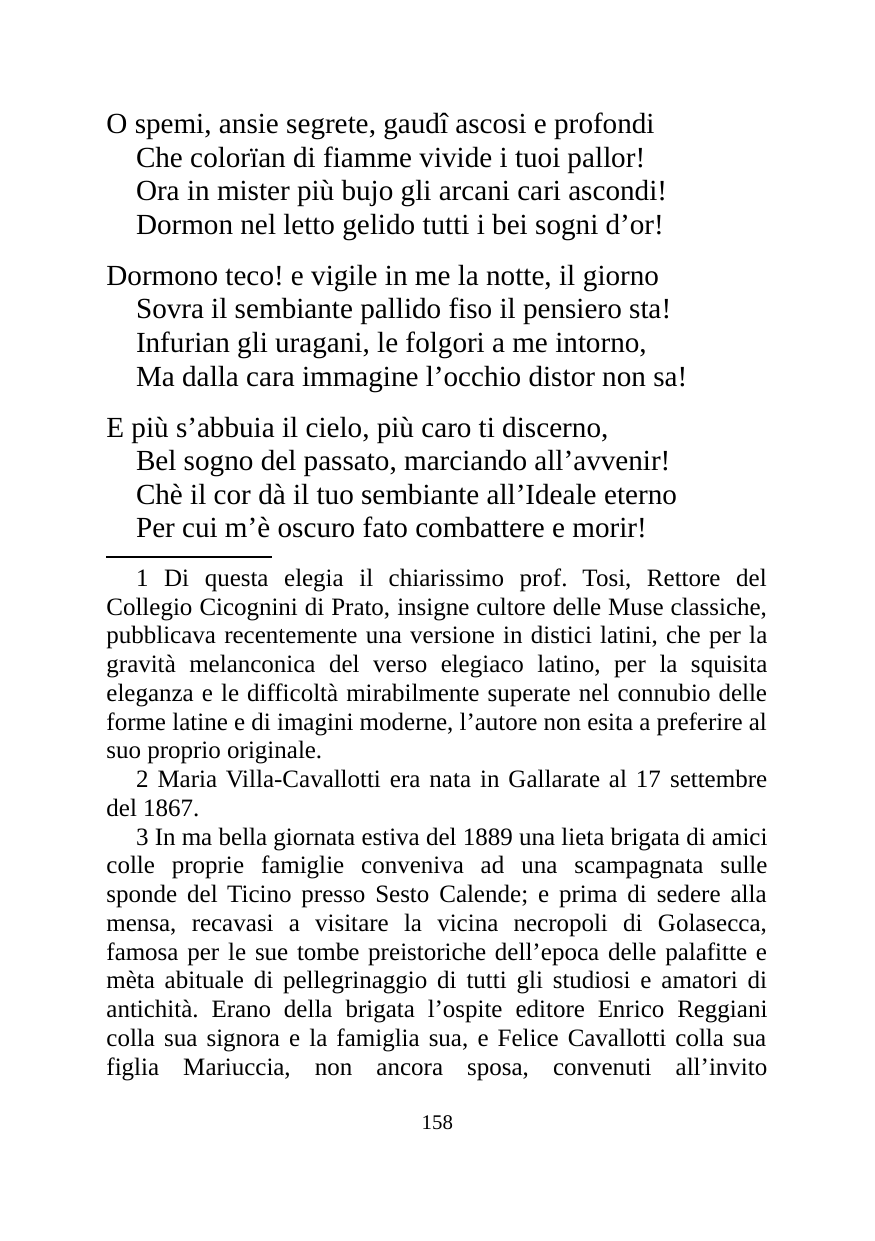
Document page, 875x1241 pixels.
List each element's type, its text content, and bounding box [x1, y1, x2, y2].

text Maria Villa-Cavallotti era nata in Gallarate al 17 settembre del 1867. [106, 764, 768, 822]
text Di questa elegia il chiarissimo prof. Tosi, Rettore del Collegio Cicognini di Prato, insigne cultore delle Muse classiche, pubblicava recentemente una versione in distici latini, che per la gravità melanconica del verso elegiaco latino, per la squisita eleganza e le difficoltà mirabilmente superate nel connubio delle forme latine e di imagini moderne, l’autore non esita a preferire al suo proprio originale. [106, 563, 768, 764]
text In ma bella giornata estiva del 1889 una lieta brigata di amici colle proprie famiglie conveniva ad una scampagnata sulle sponde del Ticino presso Sesto Calende; e prima di sedere alla mensa, recavasi a visitare la vicina necropoli di Golasecca, famosa per le sue tombe preistoriche dell’epoca delle palafitte e mèta abituale di pellegrinaggio di tutti gli studiosi e amatori di antichità. Erano della brigata l’ospite editore Enrico Reggiani colla sua signora e la famiglia sua, e Felice Cavallotti colla sua figlia Mariuccia, non ancora sposa, convenuti all’invito [106, 822, 768, 1080]
text O spemi, ansie segrete, gaudî ascosi e profondi Che colorïan di fiamme vivide i tuoi pallor! Ora in mister più bujo gli arcani cari ascondi! Dormon nel letto gelido tutti i bei sogni d’or! [106, 106, 768, 240]
text E più s’abbuia il cielo, più caro ti discerno, Bel sogno del passato, marciando all’avvenir! Chè il cor dà il tuo sembiante all’Ideale eterno Per cui m’è oscuro fato combattere e morir! [106, 410, 768, 544]
text Dormono teco! e vigile in me la notte, il giorno Sovra il sembiante pallido fiso il pensiero sta! Infurian gli uragani, le folgori a me intorno, Ma dalla cara immagine l’occhio distor non sa! [106, 258, 768, 392]
